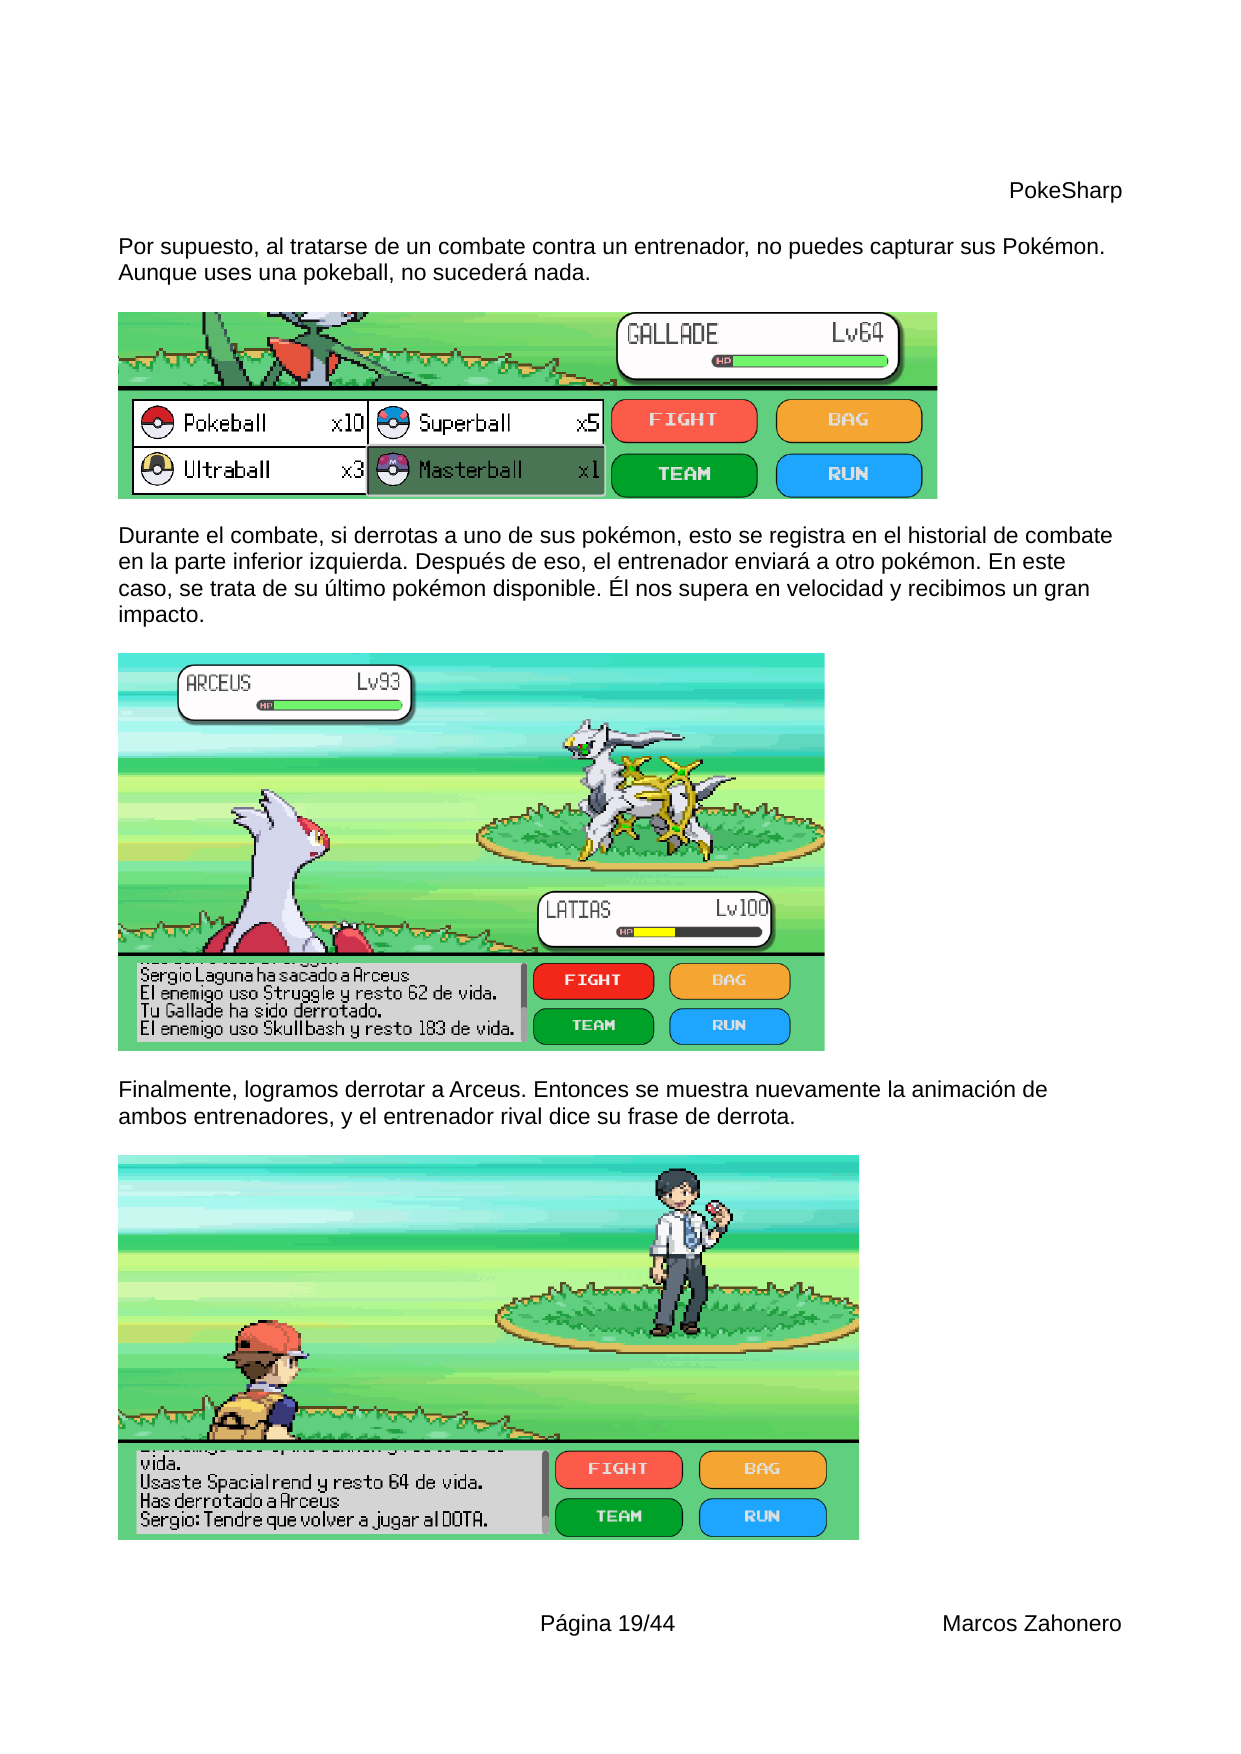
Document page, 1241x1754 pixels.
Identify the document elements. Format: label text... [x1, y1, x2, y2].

picture [118, 1155, 860, 1540]
picture [118, 653, 825, 1051]
text Durante el combate, si derrotas a uno de sus pokémon, esto se registra en el historial de combate en la parte inferior izquierda. Después de eso, el entrenador enviará a otro pokémon. En este caso, se trata de su último pokémon disponible. Él nos supera en velocidad y recibimos un gran impacto. [118, 522, 1122, 627]
text Por supuesto, al tratarse de un combate contra un entrenador, no puedes capturar sus Pokémon. Aunque uses una pokeball, no sucederá nada. [118, 233, 1122, 286]
text Finalmente, logramos derrotar a Arceus. Entonces se muestra nuevamente la animación de ambos entrenadores, y el entrenador rival dice su frase de derrota. [118, 1076, 1122, 1129]
picture [118, 312, 938, 499]
